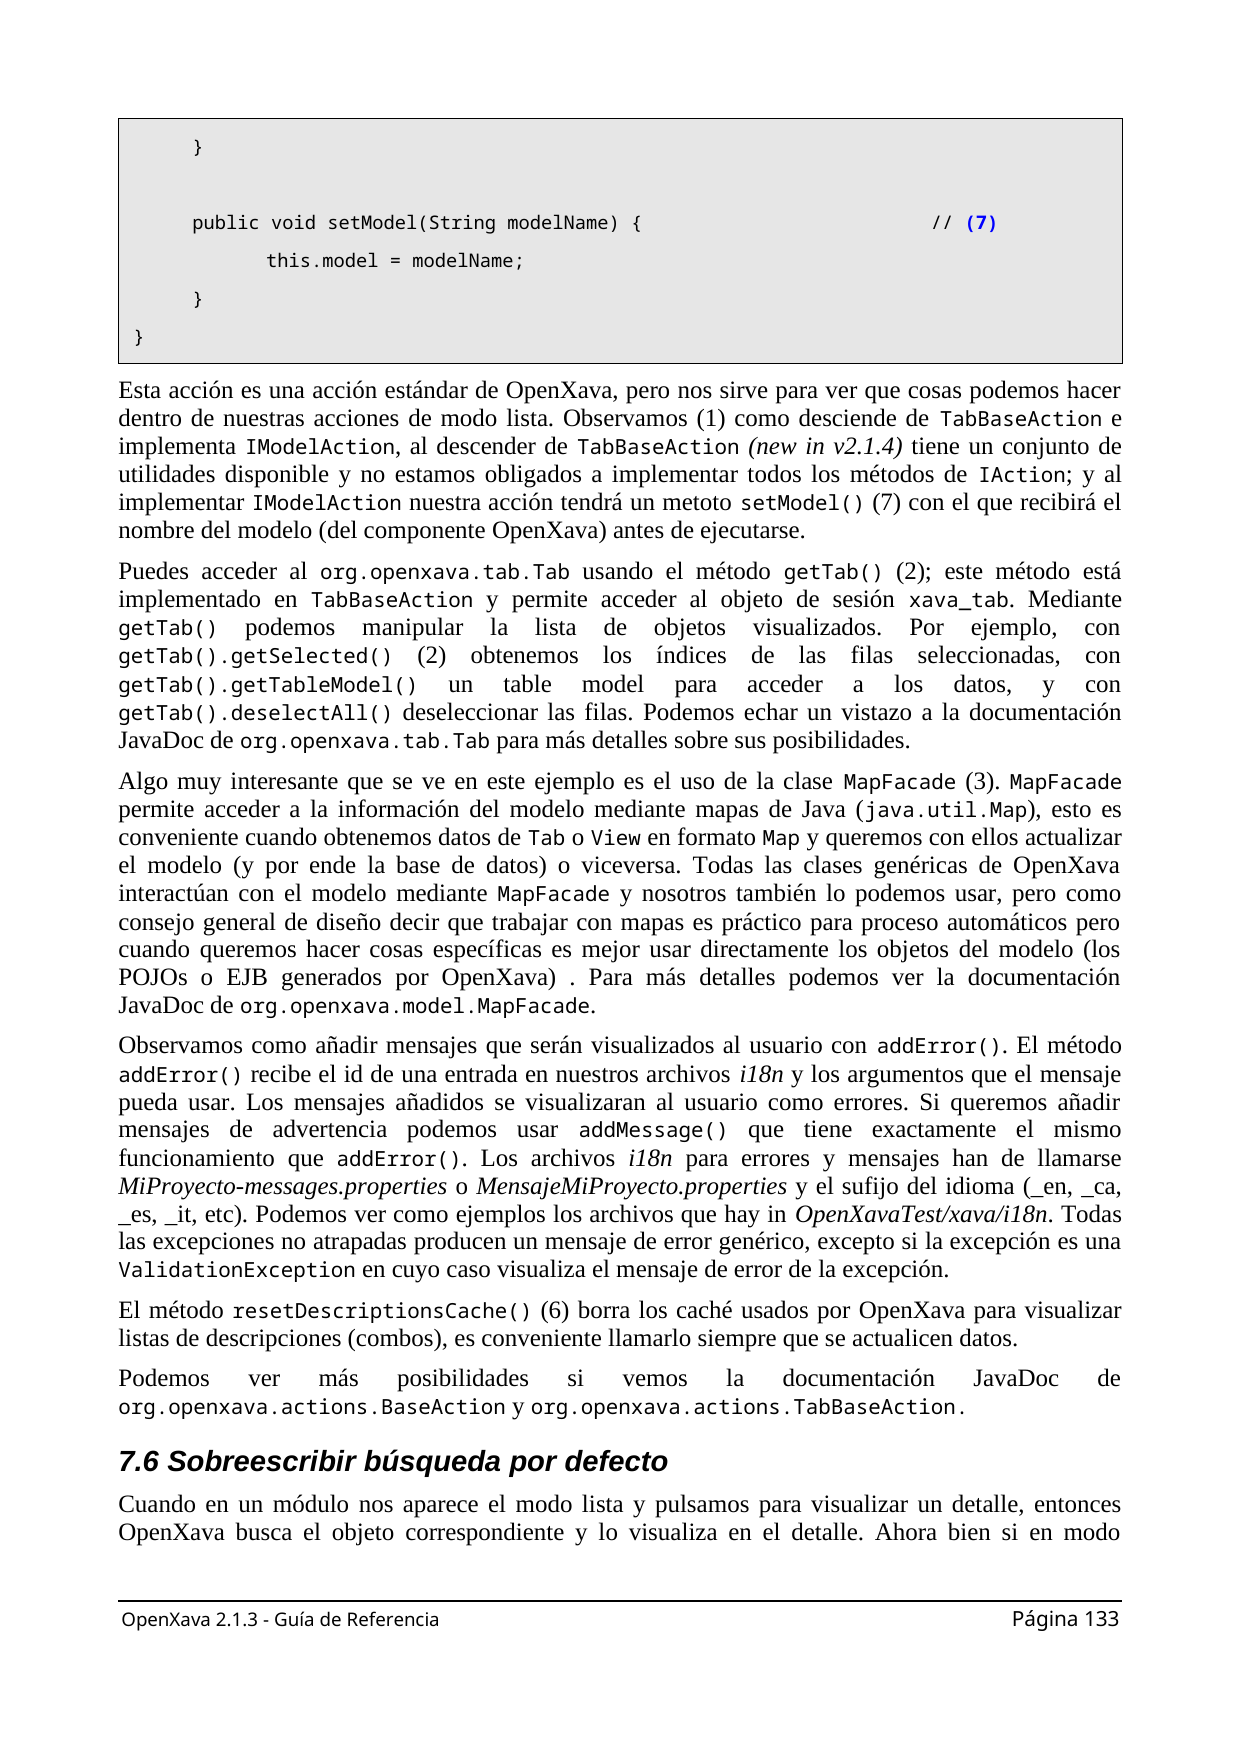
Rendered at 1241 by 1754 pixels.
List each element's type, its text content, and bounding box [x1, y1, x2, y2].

text Cuando en un módulo nos aparece el modo lista y pulsamos para visualizar un detalle, entonces OpenXava busca el objeto correspondiente y lo visualiza en el detalle. Ahora bien si en modo [118, 1491, 1122, 1546]
text Observamos como añadir mensajes que serán visualizados al usuario con addError(). El método addError() recibe el id de una entrada en nuestros archivos i18n y los argumentos que el mensaje pueda usar. Los mensajes añadidos se visualizaran al usuario como errores. Si queremos añadir mensajes de advertencia podemos usar addMessage() que tiene exactamente el mismo funcionamiento que addError(). Los archivos i18n para errores y mensajes han de llamarse MiProyecto-messages.properties o MensajeMiProyecto.properties y el sufijo del idioma (_en, _ca, _es, _it, etc). Podemos ver como ejemplos los archivos que hay in OpenXavaTest/xava/i18n. Todas las excepciones no atrapadas producen un mensaje de error genérico, excepto si la excepción es una ValidationException en cuyo caso visualiza el mensaje de error de la excepción. [118, 1031, 1122, 1283]
text } [119, 308, 1122, 363]
text Podemos ver más posibilidades si vemos la documentación JavaDoc de org.openxava.actions.BaseAction y org.openxava.actions.TabBaseAction. [118, 1364, 1122, 1420]
text El método resetDescriptionsCache() (6) borra los caché usados por OpenXava para visualizar listas de descripciones (combos), es conveniente llamarlo siempre que se actualicen datos. [118, 1296, 1122, 1352]
text } [119, 119, 1122, 156]
text } [119, 270, 1122, 308]
text Algo muy interesante que se ve en este ejemplo es el uso de la clase MapFacade (3). MapFacade permite acceder a la información del modelo mediante mapas de Java (java.util.Map), esto es conveniente cuando obtenemos datos de Tab o View en formato Map y queremos con ellos actualizar el modelo (y por ende la base de datos) o viceversa. Todas las clases genéricas de OpenXava interactúan con el modelo mediante MapFacade y nosotros también lo podemos usar, pero como consejo general de diseño decir que trabajar con mapas es práctico para proceso automáticos pero cuando queremos hacer cosas específicas es mejor usar directamente los objetos del modelo (los POJOs o EJB generados por OpenXava) . Para más detalles podemos ver la documentación JavaDoc de org.openxava.model.MapFacade. [118, 767, 1122, 1019]
text Esta acción es una acción estándar de OpenXava, pero nos sirve para ver que cosas podemos hacer dentro de nuestras acciones de modo lista. Observamos (1) como desciende de TabBaseAction e implementa IModelAction, al descender de TabBaseAction (new in v2.1.4) tiene un conjunto de utilidades disponible y no estamos obligados a implementar todos los métodos de IAction; y al implementar IModelAction nuestra acción tendrá un metoto setModel() (7) con el que recibirá el nombre del modelo (del componente OpenXava) antes de ejecutarse. [118, 376, 1122, 544]
subtitle Sobreescribir búsqueda por defecto [118, 1445, 1122, 1478]
text public void setModel(String modelName) { // (7) [119, 194, 1122, 232]
text this.model = modelName; [119, 232, 1122, 270]
text Puedes acceder al org.openxava.tab.Tab usando el método getTab() (2); este método está implementado en TabBaseAction y permite acceder al objeto de sesión xava_tab. Mediante getTab() podemos manipular la lista de objetos visualizados. Por ejemplo, con getTab().getSelected() (2) obtenemos los índices de las filas seleccionadas, con getTab().getTableModel() un table model para acceder a los datos, y con getTab().deselectAll() deseleccionar las filas. Podemos echar un vistazo a la documentación JavaDoc de org.openxava.tab.Tab para más detalles sobre sus posibilidades. [118, 557, 1122, 754]
